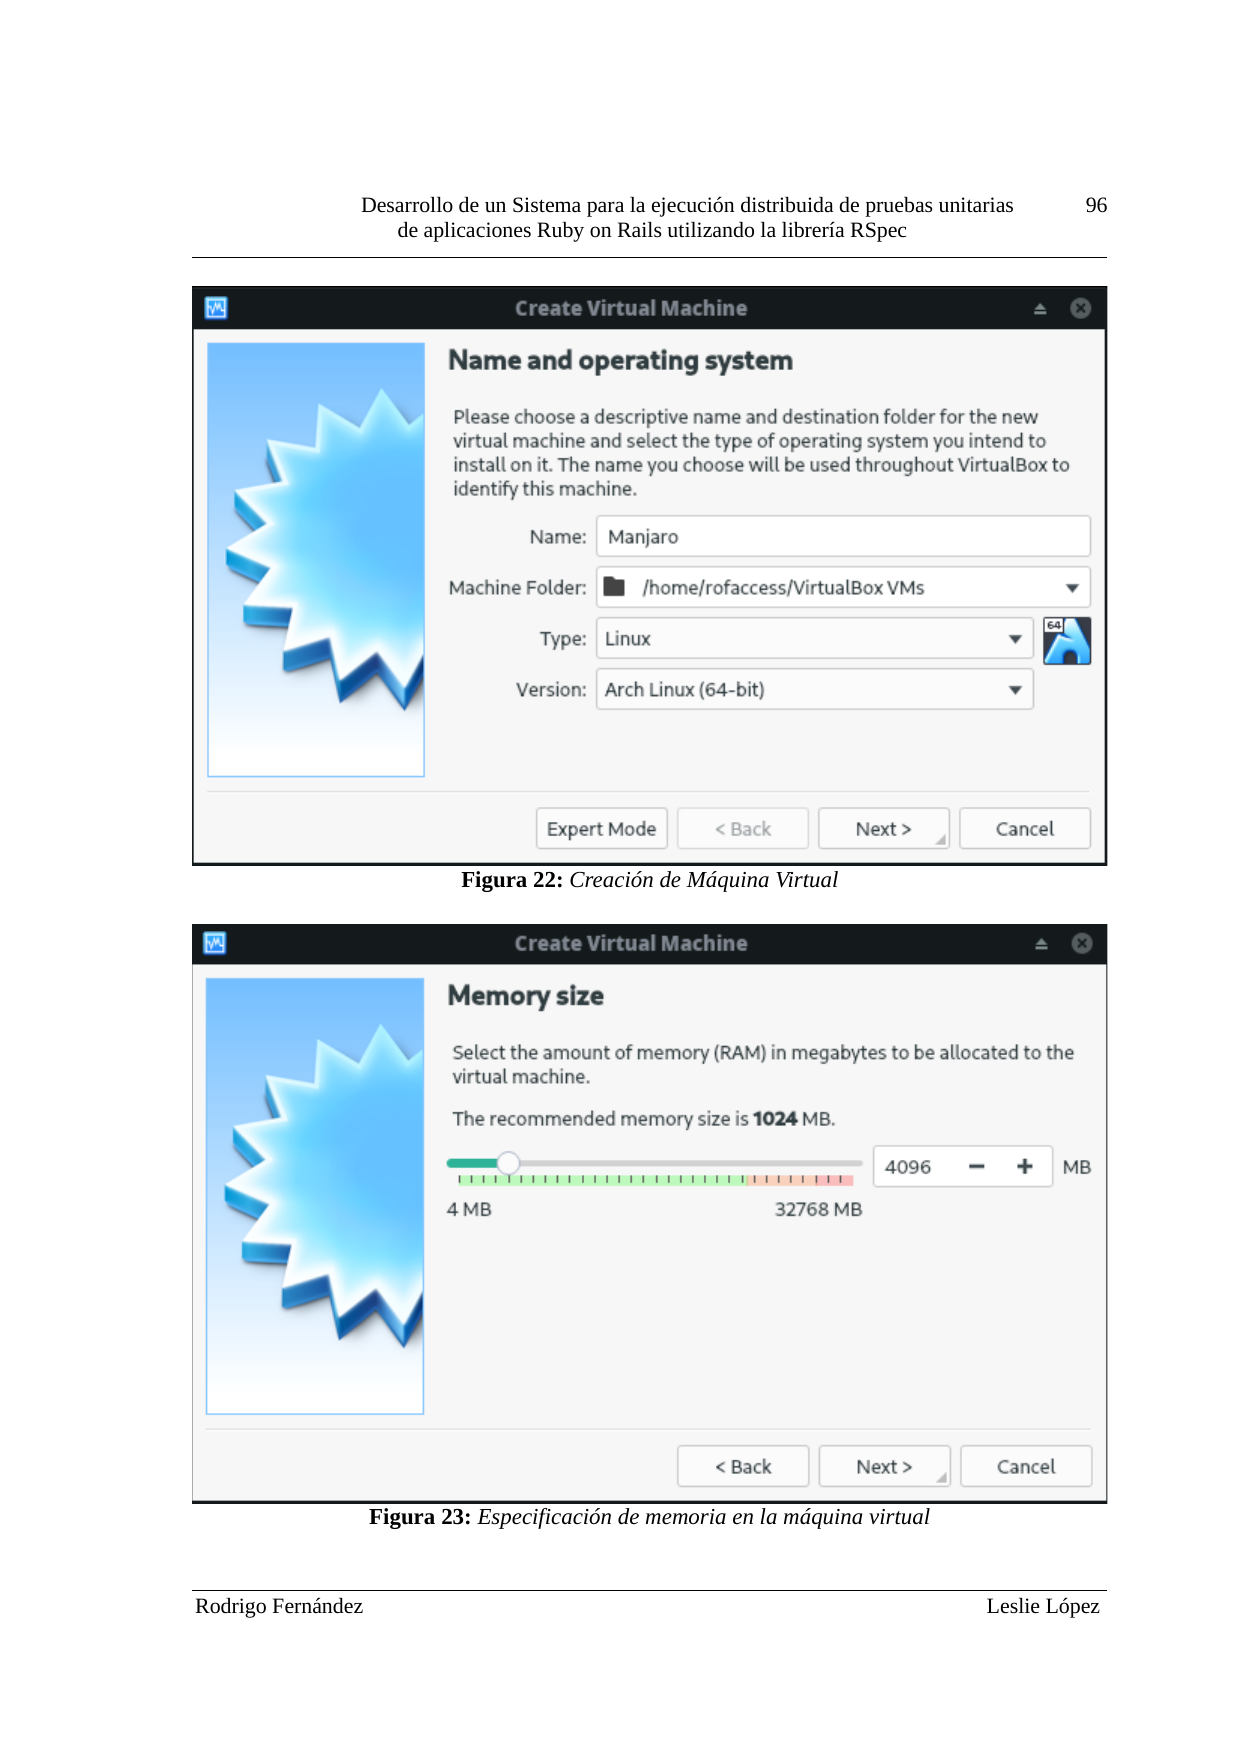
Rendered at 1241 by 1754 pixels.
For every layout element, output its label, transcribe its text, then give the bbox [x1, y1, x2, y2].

text Figura 23: Especificación de memoria en la máquina virtual [192, 1504, 1107, 1529]
text Figura 22: Creación de Máquina Virtual [192, 866, 1107, 892]
picture [192, 924, 1108, 1504]
picture [192, 286, 1108, 866]
